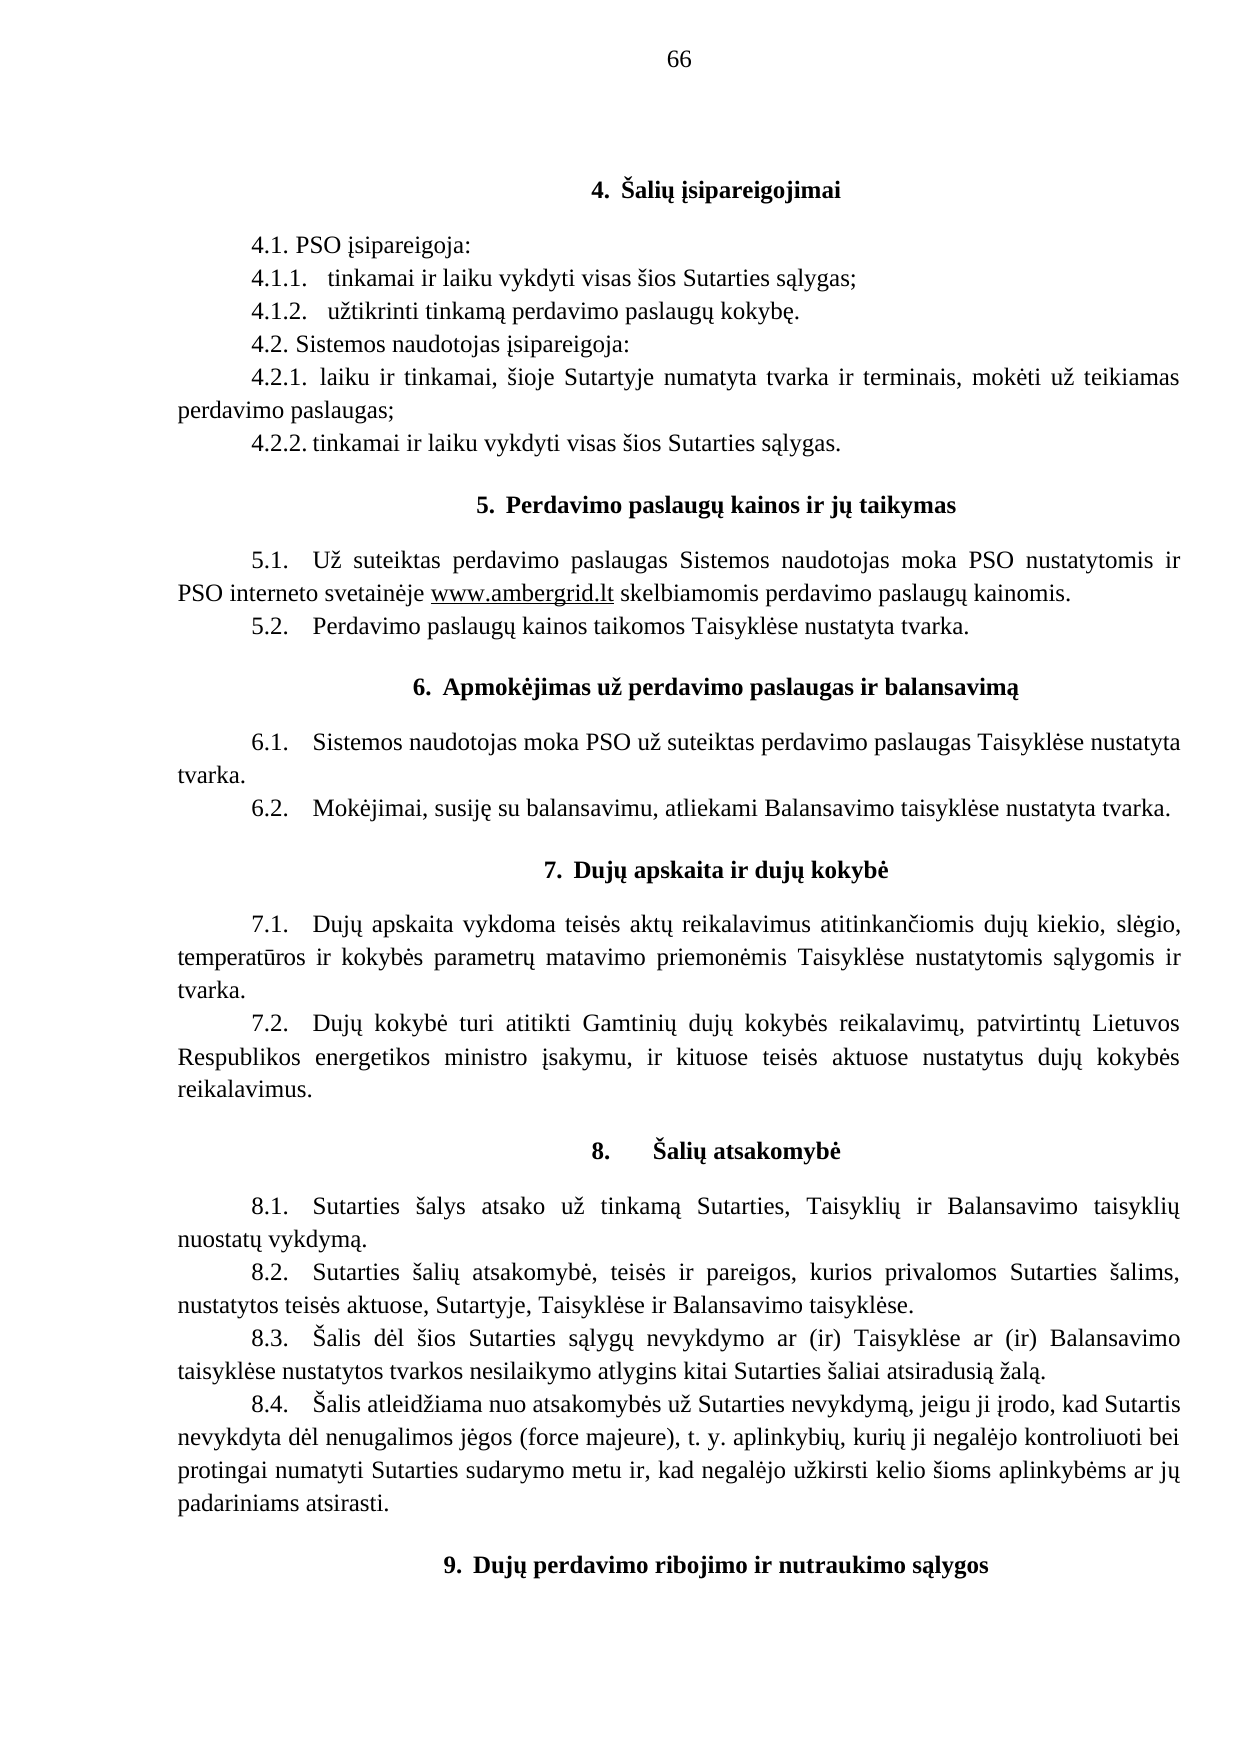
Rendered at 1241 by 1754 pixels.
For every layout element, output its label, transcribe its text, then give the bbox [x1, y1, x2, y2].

text 8.1. Sutarties šalys atsako už tinkamą Sutarties, Taisyklių ir Balansavimo taisyklių nuostatų vykdymą. [177, 1191, 1181, 1253]
text 4.1.1. tinkamai ir laiku vykdyti visas šios Sutarties sąlygas; [177, 263, 1181, 292]
text 8.2. Sutarties šalių atsakomybė, teisės ir pareigos, kurios privalomos Sutarties šalims, nustatytos teisės aktuose, Sutartyje, Taisyklėse ir Balansavimo taisyklėse. [177, 1257, 1181, 1319]
text 7.1. Dujų apskaita vykdoma teisės aktų reikalavimus atitinkančiomis dujų kiekio, slėgio, temperatūros ir kokybės parametrų matavimo priemonėmis Taisyklėse nustatytomis sąlygomis ir tvarka. [177, 909, 1181, 1004]
text 4.1. PSO įsipareigoja: [177, 230, 1181, 259]
text 5. Perdavimo paslaugų kainos ir jų taikymas [177, 490, 1181, 519]
text 7. Dujų apskaita ir dujų kokybė [177, 855, 1181, 884]
text 8. Šalių atsakomybė [177, 1136, 1181, 1165]
text 4.1.2. užtikrinti tinkamą perdavimo paslaugų kokybę. [177, 296, 1181, 325]
text 9. Dujų perdavimo ribojimo ir nutraukimo sąlygos [177, 1550, 1181, 1579]
text 5.1. Už suteiktas perdavimo paslaugas Sistemos naudotojas moka PSO nustatytomis ir PSO interneto svetainėje www.ambergrid.lt skelbiamomis perdavimo paslaugų kainomis. [177, 545, 1181, 606]
text 5.2. Perdavimo paslaugų kainos taikomos Taisyklėse nustatyta tvarka. [177, 611, 1181, 639]
text 4.2.2. tinkamai ir laiku vykdyti visas šios Sutarties sąlygas. [177, 428, 1181, 457]
text 8.3. Šalis dėl šios Sutarties sąlygų nevykdymo ar (ir) Taisyklėse ar (ir) Balansavimo taisyklėse nustatytos tvarkos nesilaikymo atlygins kitai Sutarties šaliai atsiradusią žalą. [177, 1323, 1181, 1385]
text 4.2. Sistemos naudotojas įsipareigoja: [177, 329, 1181, 358]
text 8.4. Šalis atleidžiama nuo atsakomybės už Sutarties nevykdymą, jeigu ji įrodo, kad Sutartis nevykdyta dėl nenugalimos jėgos (force majeure), t. y. aplinkybių, kurių ji negalėjo kontroliuoti bei protingai numatyti Sutarties sudarymo metu ir, kad negalėjo užkirsti kelio šioms aplinkybėms ar jų padariniams atsirasti. [177, 1389, 1181, 1517]
text 4. Šalių įsipareigojimai [177, 176, 1181, 204]
text 4.2.1. laiku ir tinkamai, šioje Sutartyje numatyta tvarka ir terminais, mokėti už teikiamas perdavimo paslaugas; [177, 362, 1181, 424]
text 6.2. Mokėjimai, susiję su balansavimu, atliekami Balansavimo taisyklėse nustatyta tvarka. [177, 793, 1181, 822]
text 7.2. Dujų kokybė turi atitikti Gamtinių dujų kokybės reikalavimų, patvirtintų Lietuvos Respublikos energetikos ministro įsakymu, ir kituose teisės aktuose nustatytus dujų kokybės reikalavimus. [177, 1008, 1181, 1103]
text 6.1. Sistemos naudotojas moka PSO už suteiktas perdavimo paslaugas Taisyklėse nustatyta tvarka. [177, 727, 1181, 789]
text 6. Apmokėjimas už perdavimo paslaugas ir balansavimą [177, 672, 1181, 701]
